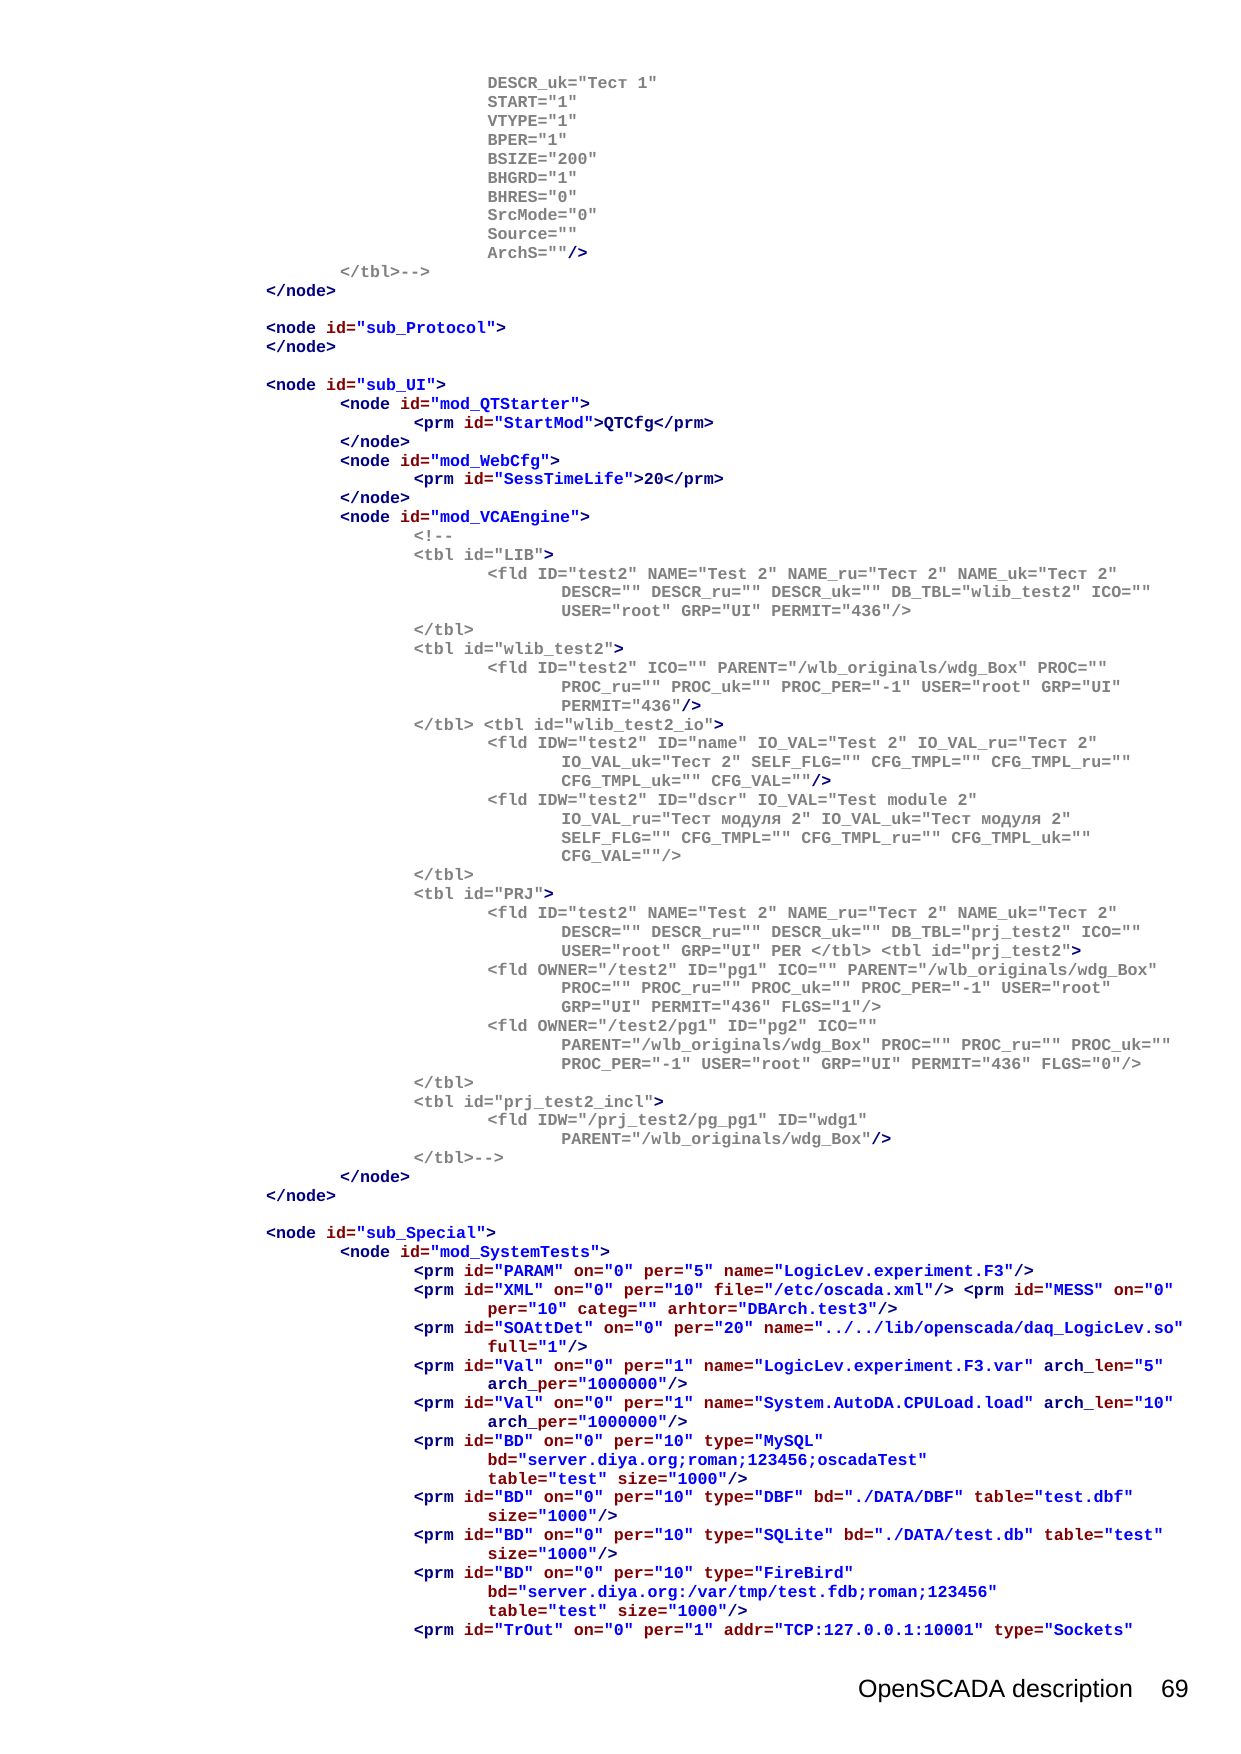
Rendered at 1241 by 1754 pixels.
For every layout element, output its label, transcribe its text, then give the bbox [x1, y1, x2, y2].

text DESCR="" DESCR_ru="" DESCR_uk="" DB_TBL="wlib_test2" ICO="" [118, 584, 1188, 603]
text <tbl id="prj_test2_incl"> [118, 1093, 1188, 1112]
text <fld OWNER="/test2/pg1" ID="pg2" ICO="" [118, 1018, 1188, 1037]
text SELF_FLG="" CFG_TMPL="" CFG_TMPL_ru="" CFG_TMPL_uk="" [118, 829, 1188, 848]
text <prm id="BD" on="0" per="10" type="DBF" bd="./DATA/DBF" table="test.dbf" [118, 1489, 1188, 1508]
text <prm id="StartMod">QTCfg</prm> [118, 414, 1188, 433]
text <tbl id="wlib_test2"> [118, 641, 1188, 659]
text PROC_PER="-1" USER="root" GRP="UI" PERMIT="436" FLGS="0"/> [118, 1055, 1188, 1074]
text <prm id="SOAttDet" on="0" per="20" name="../../lib/openscada/daq_LogicLev.so" [118, 1319, 1188, 1338]
text <node id="sub_Protocol"> [118, 320, 1188, 339]
text </node> [118, 433, 1188, 452]
text VTYPE="1" [118, 113, 1188, 132]
text per="10" categ="" arhtor="DBArch.test3"/> [118, 1301, 1188, 1319]
text </tbl>--> [118, 1150, 1188, 1168]
text <fld ID="test2" ICO="" PARENT="/wlb_originals/wdg_Box" PROC="" [118, 659, 1188, 678]
text <prm id="BD" on="0" per="10" type="MySQL" [118, 1432, 1188, 1451]
text <fld ID="test2" NAME="Test 2" NAME_ru="Тест 2" NAME_uk="Тест 2" [118, 904, 1188, 923]
text <tbl id="PRJ"> [118, 886, 1188, 904]
text <node id="mod_SystemTests"> [118, 1244, 1188, 1263]
text USER="root" GRP="UI" PER </tbl> <tbl id="prj_test2"> [118, 942, 1188, 961]
text </tbl>--> [118, 263, 1188, 282]
text arch_per="1000000"/> [118, 1414, 1188, 1432]
text size="1000"/> [118, 1508, 1188, 1527]
text </node> [118, 282, 1188, 301]
text SrcMode="0" [118, 207, 1188, 226]
text <tbl id="LIB"> [118, 546, 1188, 565]
text DESCR_uk="Тест 1" [118, 75, 1188, 94]
text </node> [118, 339, 1188, 358]
text size="1000"/> [118, 1546, 1188, 1564]
text </tbl> [118, 1074, 1188, 1093]
text START="1" [118, 94, 1188, 113]
text BHGRD="1" [118, 169, 1188, 188]
text full="1"/> [118, 1338, 1188, 1357]
text <fld IDW="test2" ID="dscr" IO_VAL="Test module 2" [118, 791, 1188, 810]
text BHRES="0" [118, 188, 1188, 207]
text table="test" size="1000"/> [118, 1470, 1188, 1489]
text <prm id="Val" on="0" per="1" name="LogicLev.experiment.F3.var" arch_len="5" [118, 1357, 1188, 1376]
text PARENT="/wlb_originals/wdg_Box" PROC="" PROC_ru="" PROC_uk="" [118, 1037, 1188, 1055]
text CFG_TMPL_uk="" CFG_VAL=""/> [118, 773, 1188, 791]
text <prm id="BD" on="0" per="10" type="SQLite" bd="./DATA/test.db" table="test" [118, 1527, 1188, 1546]
text <node id="mod_WebCfg"> [118, 452, 1188, 471]
text <node id="sub_UI"> [118, 377, 1188, 396]
text IO_VAL_uk="Тест 2" SELF_FLG="" CFG_TMPL="" CFG_TMPL_ru="" [118, 754, 1188, 773]
text <node id="mod_QTStarter"> [118, 396, 1188, 414]
text IO_VAL_ru="Тест модуля 2" IO_VAL_uk="Тест модуля 2" [118, 810, 1188, 829]
text DESCR="" DESCR_ru="" DESCR_uk="" DB_TBL="prj_test2" ICO="" [118, 923, 1188, 942]
text arch_per="1000000"/> [118, 1376, 1188, 1395]
text <prm id="XML" on="0" per="10" file="/etc/oscada.xml"/> <prm id="MESS" on="0" [118, 1282, 1188, 1301]
text </tbl> [118, 867, 1188, 886]
text PROC="" PROC_ru="" PROC_uk="" PROC_PER="-1" USER="root" [118, 980, 1188, 999]
text PERMIT="436"/> [118, 697, 1188, 716]
text GRP="UI" PERMIT="436" FLGS="1"/> [118, 999, 1188, 1018]
text Source="" [118, 226, 1188, 245]
text </tbl> <tbl id="wlib_test2_io"> [118, 716, 1188, 735]
text <node id="sub_Special"> [118, 1225, 1188, 1244]
text PARENT="/wlb_originals/wdg_Box"/> [118, 1131, 1188, 1150]
text </node> [118, 490, 1188, 509]
text bd="server.diya.org;roman;123456;oscadaTest" [118, 1451, 1188, 1470]
text <fld OWNER="/test2" ID="pg1" ICO="" PARENT="/wlb_originals/wdg_Box" [118, 961, 1188, 980]
text ArchS=""/> [118, 245, 1188, 263]
text <prm id="TrOut" on="0" per="1" addr="TCP:127.0.0.1:10001" type="Sockets" [118, 1621, 1188, 1640]
text </tbl> [118, 622, 1188, 641]
text </node> [118, 1168, 1188, 1187]
text <prm id="SessTimeLife">20</prm> [118, 471, 1188, 490]
text <prm id="Val" on="0" per="1" name="System.AutoDA.CPULoad.load" arch_len="10" [118, 1395, 1188, 1414]
text <!-- [118, 527, 1188, 546]
text <fld IDW="/prj_test2/pg_pg1" ID="wdg1" [118, 1112, 1188, 1131]
text </node> [118, 1187, 1188, 1206]
text PROC_ru="" PROC_uk="" PROC_PER="-1" USER="root" GRP="UI" [118, 678, 1188, 697]
text <prm id="BD" on="0" per="10" type="FireBird" [118, 1564, 1188, 1583]
text <prm id="PARAM" on="0" per="5" name="LogicLev.experiment.F3"/> [118, 1263, 1188, 1282]
text CFG_VAL=""/> [118, 848, 1188, 867]
text <node id="mod_VCAEngine"> [118, 509, 1188, 527]
text <fld ID="test2" NAME="Test 2" NAME_ru="Тест 2" NAME_uk="Тест 2" [118, 565, 1188, 584]
text BPER="1" [118, 132, 1188, 150]
text USER="root" GRP="UI" PERMIT="436"/> [118, 603, 1188, 622]
text table="test" size="1000"/> [118, 1602, 1188, 1621]
text bd="server.diya.org:/var/tmp/test.fdb;roman;123456" [118, 1583, 1188, 1602]
text <fld IDW="test2" ID="name" IO_VAL="Test 2" IO_VAL_ru="Тест 2" [118, 735, 1188, 754]
text BSIZE="200" [118, 150, 1188, 169]
